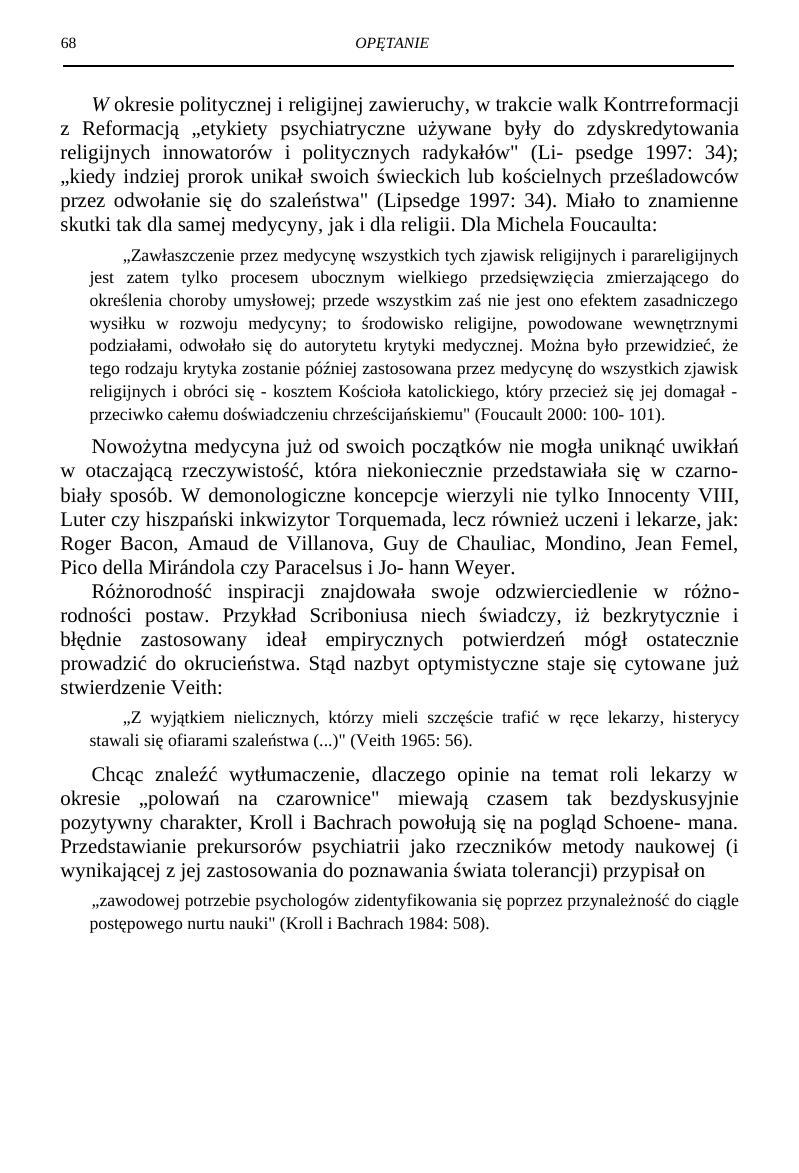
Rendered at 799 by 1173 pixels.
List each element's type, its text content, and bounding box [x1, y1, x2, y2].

text Różnorodność inspiracji znajdowała swoje odzwierciedlenie w różno­rodności postaw. Przykład Scriboniusa niech świadczy, iż bezkrytycznie i błędnie zastosowany ideał empirycznych potwierdzeń mógł ostatecznie prowadzić do okrucieństwa. Stąd nazbyt optymistyczne staje się cytowa­ne już stwierdzenie Veith: [60, 579, 739, 699]
text „Z wyjątkiem nielicznych, którzy mieli szczęście trafić w ręce lekarzy, hi­sterycy stawali się ofiarami szaleństwa (...)" (Veith 1965: 56). [89, 707, 739, 751]
text „zawodowej potrzebie psychologów zidentyfikowania się poprzez przynależ­ność do ciągle postępowego nurtu nauki" (Kroll i Bachrach 1984: 508). [89, 890, 739, 933]
text Chcąc znaleźć wytłumaczenie, dlaczego opinie na temat roli lekarzy w okresie „polowań na czarownice" miewają czasem tak bezdyskusyjnie pozytywny charakter, Kroll i Bachrach powołują się na pogląd Schoene- mana. Przedstawianie prekursorów psychiatrii jako rzeczników metody naukowej (i wynikającej z jej zastosowania do poznawania świata tole­rancji) przypisał on [60, 762, 739, 882]
text Nowożytna medycyna już od swoich początków nie mogła uniknąć uwikłań w otaczającą rzeczywistość, która niekoniecznie przedstawiała się w czarno-biały sposób. W demonologiczne koncepcje wierzyli nie tyl­ko Innocenty VIII, Luter czy hiszpański inkwizytor Torquemada, lecz również uczeni i lekarze, jak: Roger Bacon, Amaud de Villanova, Guy de Chauliac, Mondino, Jean Femel, Pico della Mirándola czy Paracelsus i Jo- hann Weyer. [60, 434, 739, 579]
text 68 [61, 34, 83, 52]
text W okresie politycznej i religijnej zawieruchy, w trakcie walk Kontrre­formacji z Reformacją „etykiety psychiatryczne używane były do zdy­skredytowania religijnych innowatorów i politycznych radykałów" (Li- psedge 1997: 34); „kiedy indziej prorok unikał swoich świeckich lub ko­ścielnych prześladowców przez odwołanie się do szaleństwa" (Lipsedge 1997: 34). Miało to znamienne skutki tak dla samej medycyny, jak i dla religii. Dla Michela Foucaulta: [60, 92, 739, 236]
text „Zawłaszczenie przez medycynę wszystkich tych zjawisk religijnych i parareligijnych jest zatem tylko procesem ubocznym wielkiego przedsięwzię­cia zmierzającego do określenia choroby umysłowej; przede wszystkim zaś nie jest ono efektem zasadniczego wysiłku w rozwoju medycyny; to środowisko religijne, powodowane wewnętrznymi podziałami, odwołało się do autoryte­tu krytyki medycznej. Można było przewidzieć, że tego rodzaju krytyka zosta­nie później zastosowana przez medycynę do wszystkich zjawisk religijnych i obróci się - kosztem Kościoła katolickiego, który przecież się jej domagał - przeciwko całemu doświadczeniu chrześcijańskiemu" (Foucault 2000: 100- 101). [89, 244, 739, 424]
text OPĘTANIE [355, 34, 443, 52]
